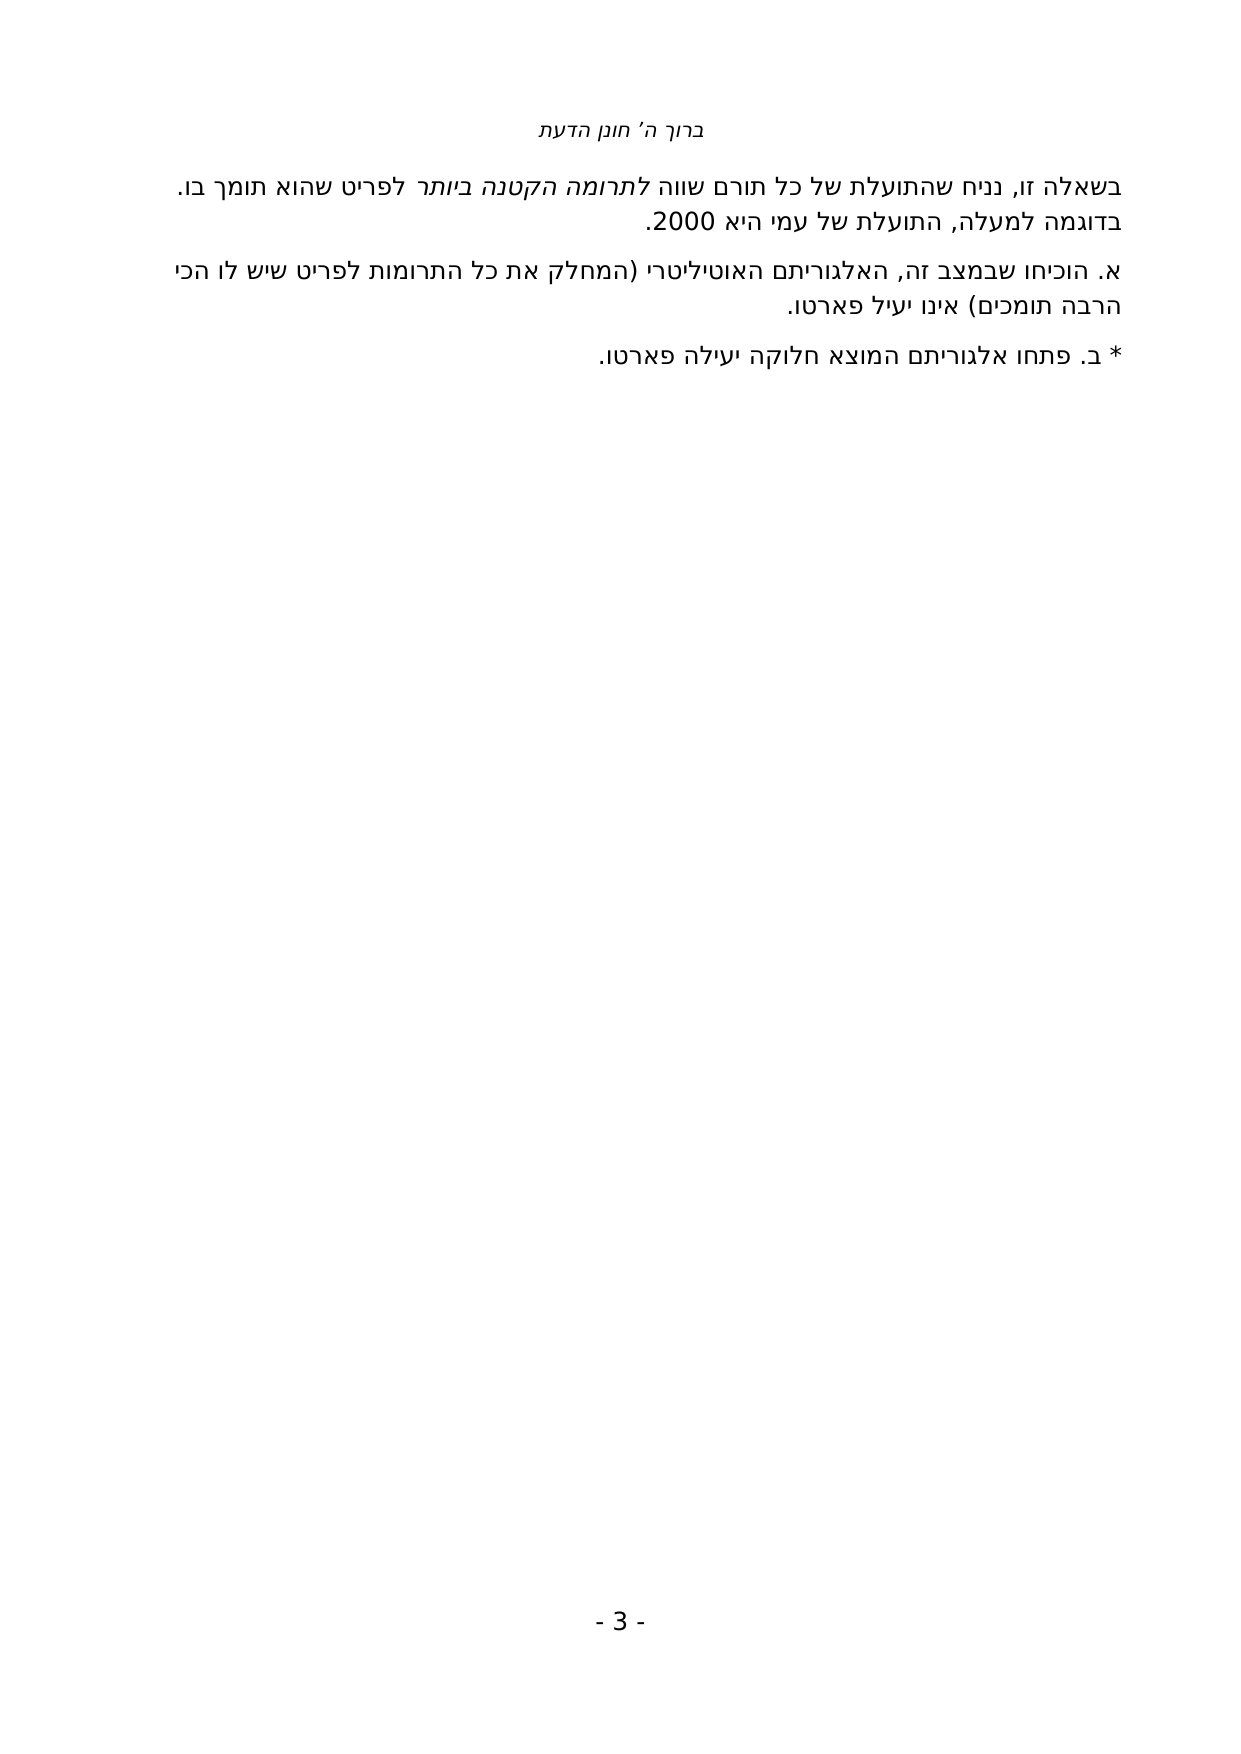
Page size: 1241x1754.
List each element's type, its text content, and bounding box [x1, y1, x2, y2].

text בשאלה זו, נניח שהתועלת של כל תורם שווה לתרומה הקטנה ביותר לפריט שהוא תומך בו. בדוגמה למעלה, התועלת של עמי היא 2000. [118, 172, 1122, 236]
text * ב. פתחו אלגוריתם המוצא חלוקה יעילה פארטו. [118, 341, 1122, 370]
text א. הוכיחו שבמצב זה, האלגוריתם האוטיליטרי (המחלק את כל התרומות לפריט שיש לו הכי הרבה תומכים) אינו יעיל פארטו. [118, 256, 1122, 321]
